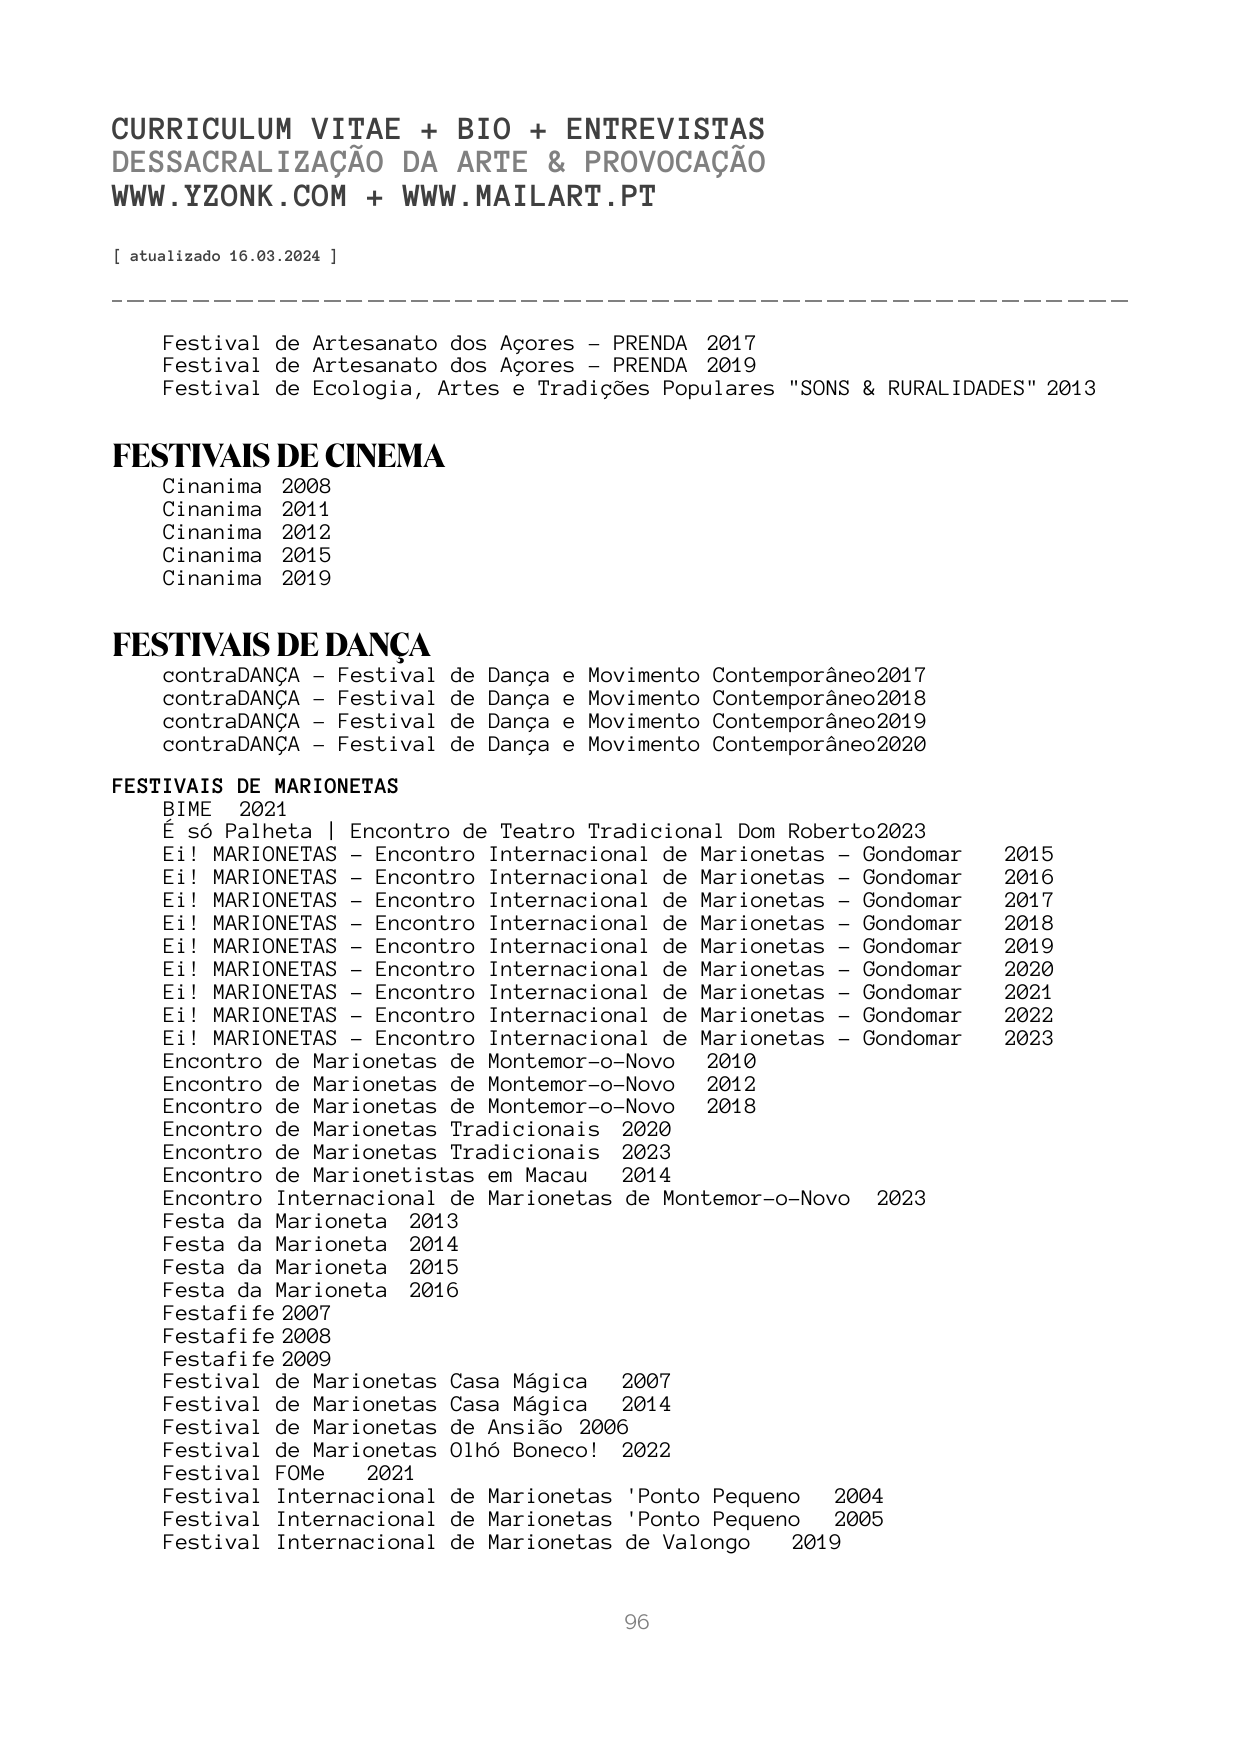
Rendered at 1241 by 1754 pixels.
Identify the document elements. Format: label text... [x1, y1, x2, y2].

list Encontro de Marionetistas em Macau 2014 [163, 1164, 1128, 1187]
list Ei! MARIONETAS - Encontro Internacional de Marionetas - Gondomar 2022 [163, 1003, 1128, 1026]
list Cinanima 2012 [163, 521, 1128, 543]
subtitle FESTIVAIS DE MARIONETAS [112, 774, 1128, 797]
list Ei! MARIONETAS - Encontro Internacional de Marionetas - Gondomar 2016 [163, 866, 1128, 889]
list Ei! MARIONETAS - Encontro Internacional de Marionetas - Gondomar 2021 [163, 981, 1128, 1003]
list Encontro Internacional de Marionetas de Montemor-o-Novo 2023 [163, 1187, 1128, 1210]
subtitle FESTIVAIS DE DANÇA [112, 631, 1128, 664]
list Encontro de Marionetas de Montemor-o-Novo 2012 [163, 1072, 1128, 1095]
list Festival Internacional de Marionetas de Valongo 2019 [163, 1531, 1128, 1553]
list Festival de Marionetas Casa Mágica 2014 [163, 1393, 1128, 1416]
subtitle FESTIVAIS DE CINEMA [112, 441, 1128, 475]
list Festa da Marioneta 2014 [163, 1233, 1128, 1256]
list Festa da Marioneta 2016 [163, 1278, 1128, 1301]
list Festafife 2008 [163, 1324, 1128, 1347]
list contraDANÇA – Festival de Dança e Movimento Contemporâneo 2020 [163, 733, 1128, 756]
list Encontro de Marionetas de Montemor-o-Novo 2018 [163, 1095, 1128, 1118]
list Cinanima 2019 [163, 566, 1128, 589]
list Festafife 2009 [163, 1347, 1128, 1370]
list contraDANÇA – Festival de Dança e Movimento Contemporâneo 2019 [163, 710, 1128, 733]
list Festa da Marioneta 2013 [163, 1210, 1128, 1233]
list Festival de Artesanato dos Açores – PRENDA 2017 [163, 331, 1128, 354]
list Ei! MARIONETAS - Encontro Internacional de Marionetas - Gondomar 2020 [163, 958, 1128, 981]
list Cinanima 2008 [163, 475, 1128, 498]
list Ei! MARIONETAS - Encontro Internacional de Marionetas - Gondomar 2017 [163, 889, 1128, 912]
list É só Palheta | Encontro de Teatro Tradicional Dom Roberto 2023 [163, 820, 1128, 843]
list Festival Internacional de Marionetas 'Ponto Pequeno 2005 [163, 1508, 1128, 1531]
list Festafife 2007 [163, 1301, 1128, 1324]
list Ei! MARIONETAS - Encontro Internacional de Marionetas - Gondomar 2019 [163, 935, 1128, 958]
list Encontro de Marionetas de Montemor-o-Novo 2010 [163, 1049, 1128, 1072]
list Ei! MARIONETAS - Encontro Internacional de Marionetas - Gondomar 2015 [163, 843, 1128, 866]
list Cinanima 2015 [163, 543, 1128, 566]
list Festival de Artesanato dos Açores – PRENDA 2019 [163, 354, 1128, 377]
list Festival de Marionetas de Ansião 2006 [163, 1416, 1128, 1439]
list Festival FOMe 2021 [163, 1462, 1128, 1485]
list BIME 2021 [163, 797, 1128, 820]
list contraDANÇA – Festival de Dança e Movimento Contemporâneo 2018 [163, 687, 1128, 710]
list Festival de Marionetas Olhó Boneco! 2022 [163, 1439, 1128, 1462]
list Encontro de Marionetas Tradicionais 2020 [163, 1118, 1128, 1141]
list Ei! MARIONETAS - Encontro Internacional de Marionetas - Gondomar 2018 [163, 912, 1128, 935]
list Festival Internacional de Marionetas 'Ponto Pequeno 2004 [163, 1485, 1128, 1508]
list contraDANÇA – Festival de Dança e Movimento Contemporâneo 2017 [163, 664, 1128, 687]
list Cinanima 2011 [163, 498, 1128, 521]
list Festival de Ecologia, Artes e Tradições Populares "SONS & RURALIDADES" 2013 [163, 377, 1128, 400]
list Encontro de Marionetas Tradicionais 2023 [163, 1141, 1128, 1164]
list Ei! MARIONETAS - Encontro Internacional de Marionetas - Gondomar 2023 [163, 1026, 1128, 1049]
list Festa da Marioneta 2015 [163, 1256, 1128, 1278]
list Festival de Marionetas Casa Mágica 2007 [163, 1370, 1128, 1393]
